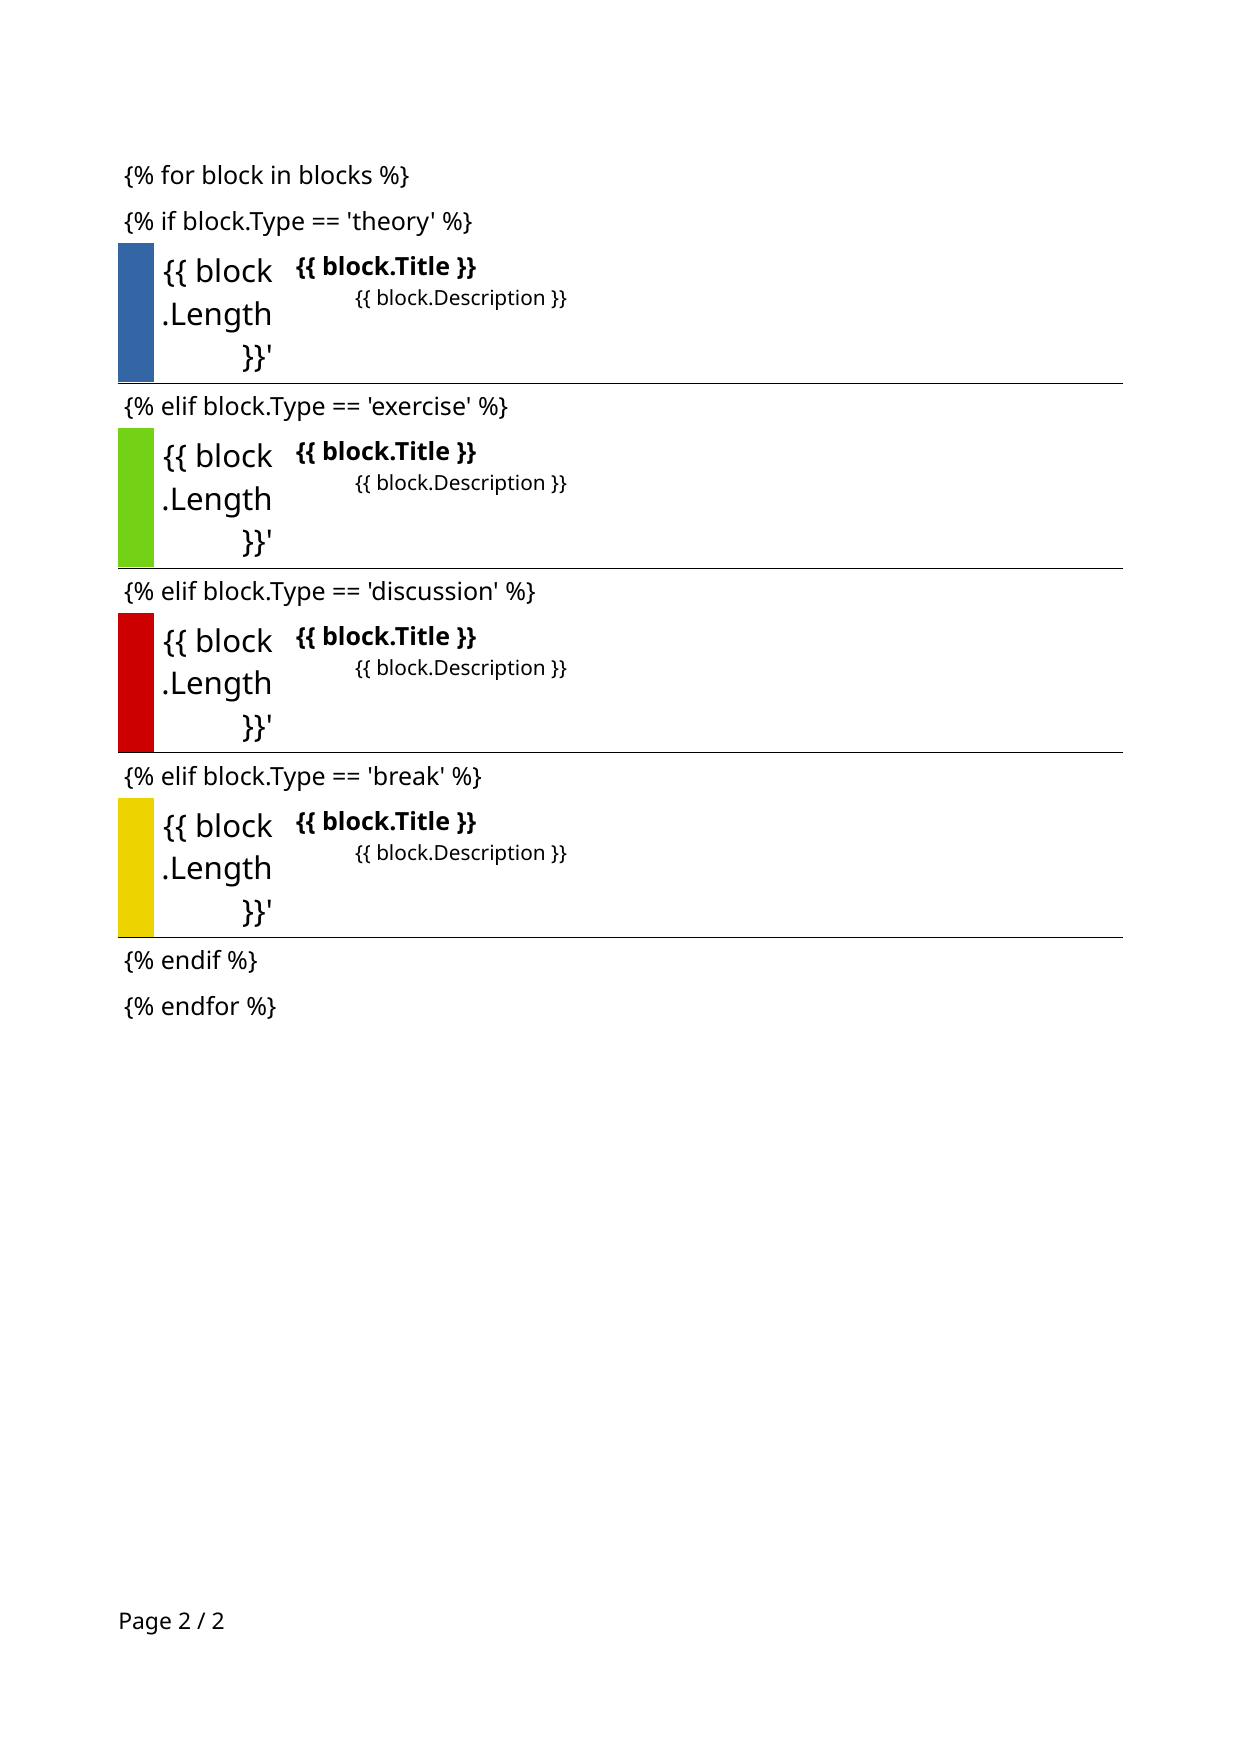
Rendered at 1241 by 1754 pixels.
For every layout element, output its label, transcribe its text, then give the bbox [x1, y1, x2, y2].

table_cell {{ block.Length }}' [154, 428, 290, 567]
table_cell {% elif block.Type == 'exercise' %} [118, 384, 1123, 428]
table_cell {{ block.Length }}' [154, 243, 290, 382]
table_cell {{ block.Length }}' [154, 613, 290, 752]
table_header {% for block in blocks %} [118, 152, 1123, 198]
table_cell {% if block.Type == 'theory' %} [118, 198, 1123, 243]
table_cell {{ block.Title }} {{ block.Description }} [290, 613, 1123, 752]
table_cell {{ block.Length }}' [154, 798, 290, 937]
table_cell {% endif %} [118, 938, 1123, 983]
table_cell {{ block.Title }} {{ block.Description }} [290, 798, 1123, 937]
table_cell {% elif block.Type == 'break' %} [118, 753, 1123, 798]
table_cell [118, 428, 154, 567]
table_cell {% endfor %} [118, 983, 1123, 1028]
table_cell {{ block.Title }} {{ block.Description }} [290, 243, 1123, 382]
table_cell [118, 613, 154, 752]
table_cell {{ block.Title }} {{ block.Description }} [290, 428, 1123, 567]
table_cell {% elif block.Type == 'discussion' %} [118, 569, 1123, 613]
table_cell [118, 798, 154, 937]
table_cell [118, 243, 154, 382]
